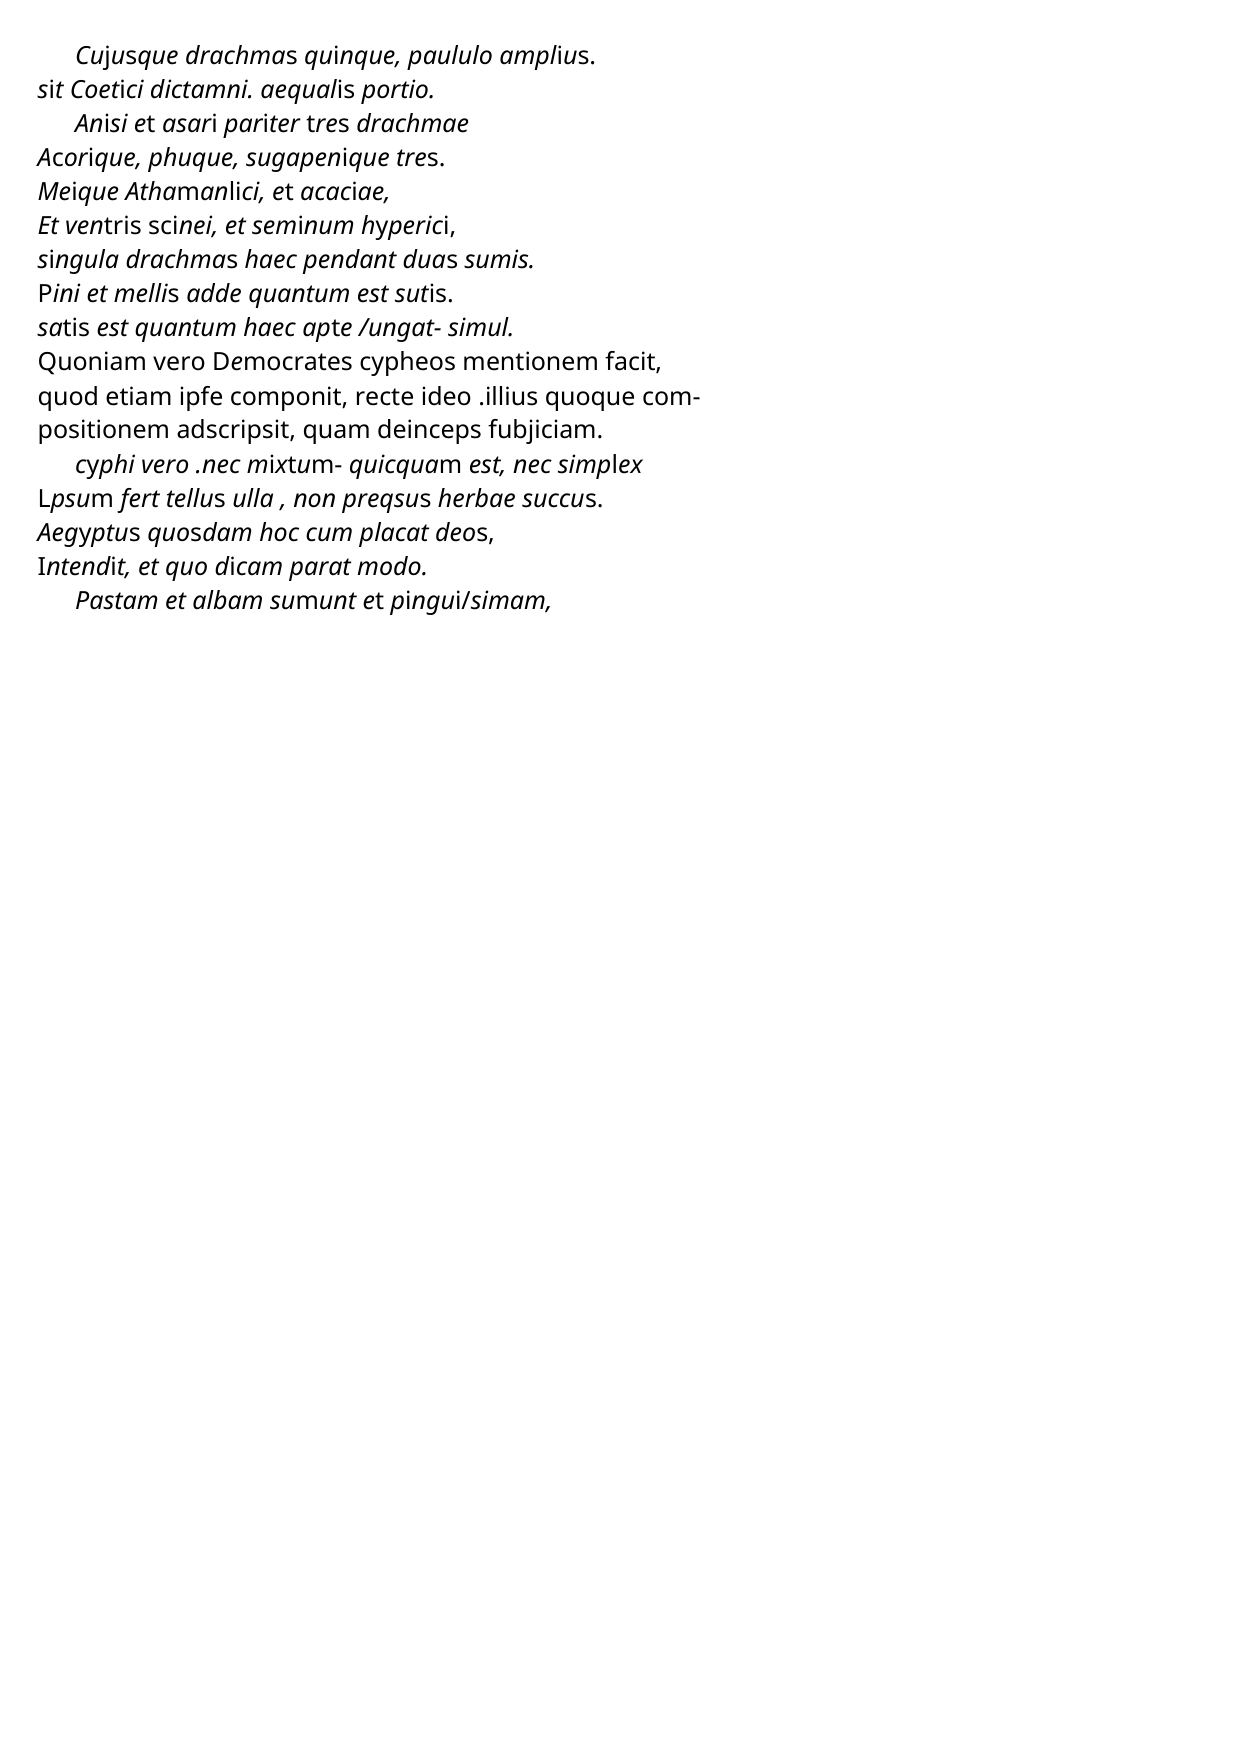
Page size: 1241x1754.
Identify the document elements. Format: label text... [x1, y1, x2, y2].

text Anisi et asari pariter tres drachmae Acorique, phuque, sugapenique tres. Meique Athamanlici, et acaciae, Et ventris scinei, et seminum hyperici, singula drachmas haec pendant duas sumis. Pini et mellis adde quantum est sutis. satis est quantum haec apte /ungat- simul. [37, 106, 1203, 344]
text Quoniam vero Democrates cypheos mentionem facit, quod etiam ipfe componit, recte ideo .illius quoque com- positionem adscripsit, quam deinceps fubjiciam. [37, 344, 1203, 446]
text Cujusque drachmas quinque, paululo amplius. sit Coetici dictamni. aequalis portio. [37, 37, 1203, 106]
text cyphi vero .nec mixtum- quicquam est, nec simplex Lpsum fert tellus ulla , non preqsus herbae succus. Aegyptus quosdam hoc cum placat deos, Intendit, et quo dicam parat modo. [37, 446, 1203, 582]
text Pastam et albam sumunt et pingui/simam, [37, 582, 1203, 617]
